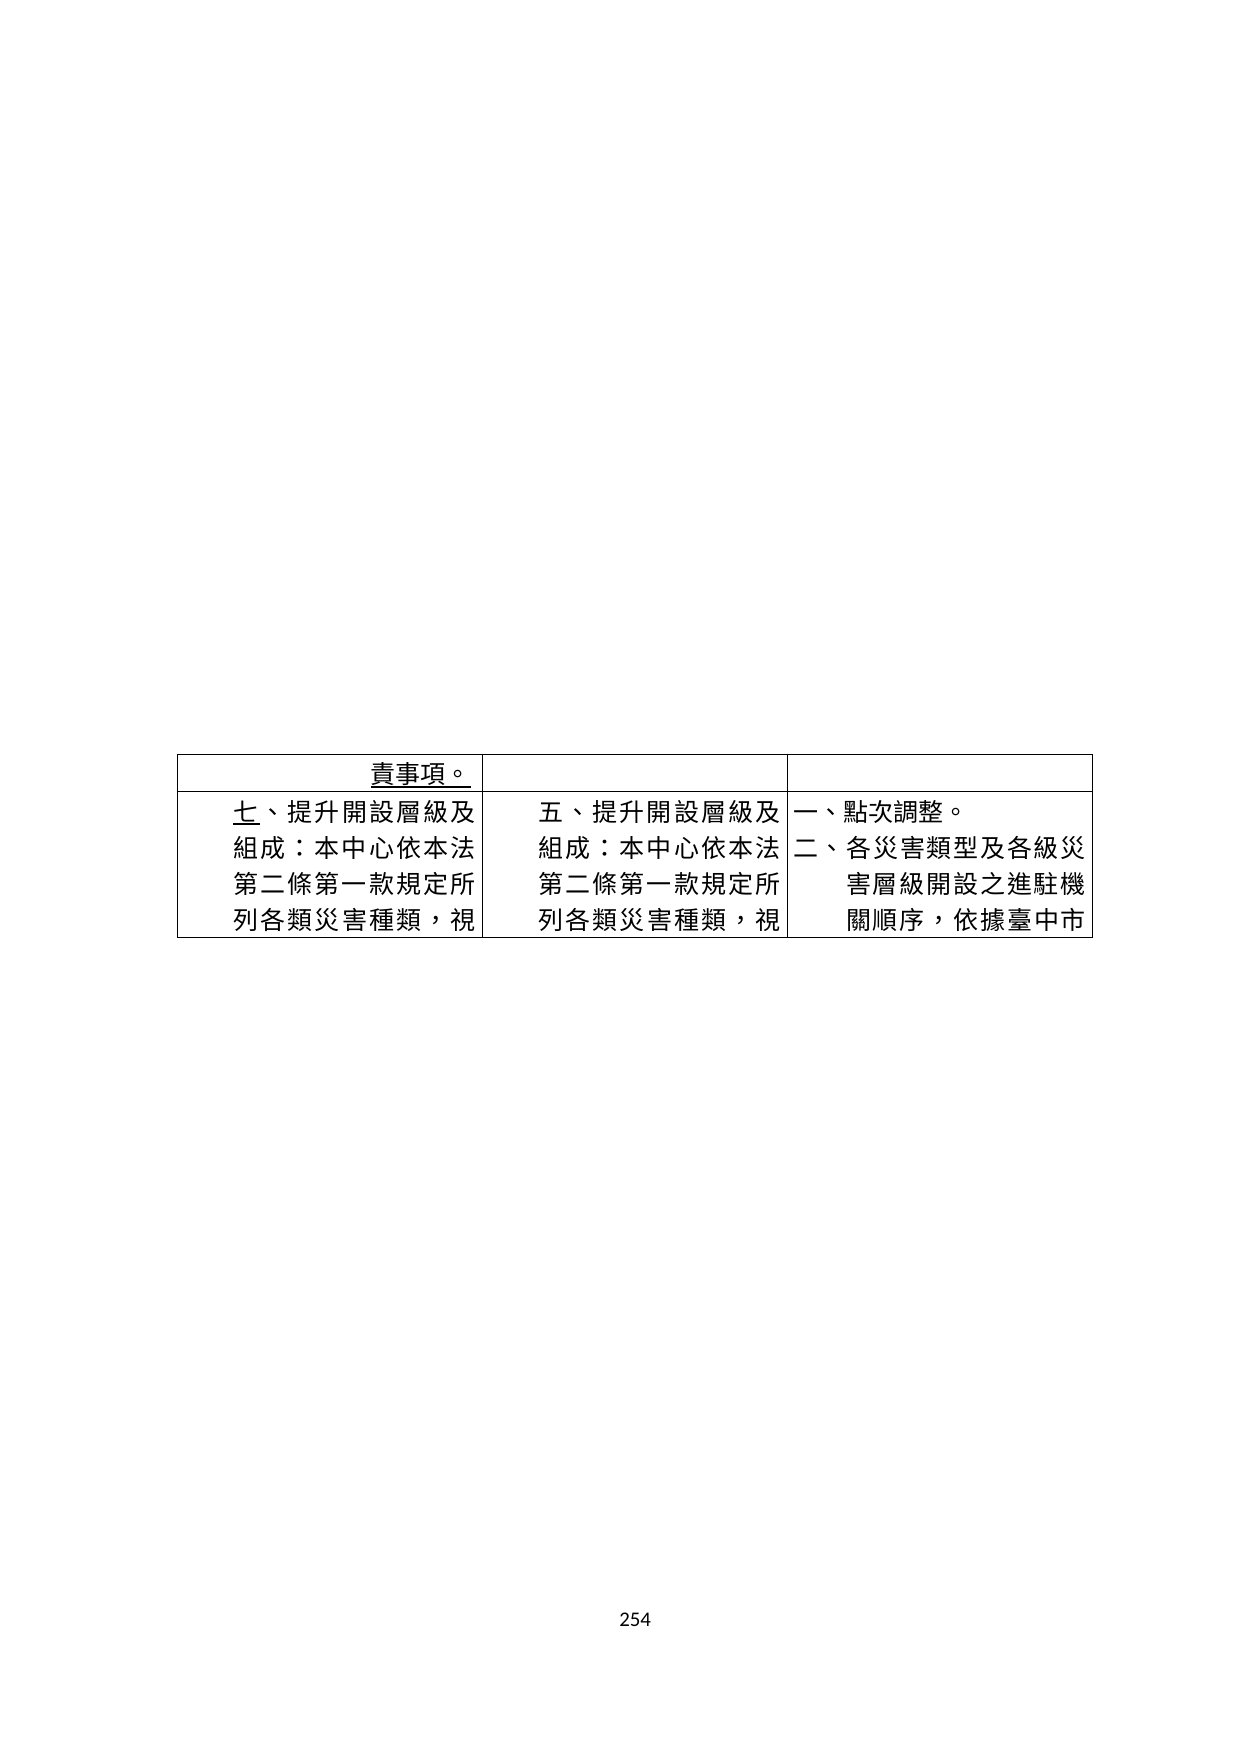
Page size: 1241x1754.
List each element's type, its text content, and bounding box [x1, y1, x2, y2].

table_cell [788, 755, 1092, 791]
table_cell 責事項。 [178, 755, 482, 791]
table_cell 五、提升開設層級及組成：本中心依本法第二條第一款規定所列各類災害種類，視 [483, 792, 787, 937]
table_cell 一、點次調整。 二、各災害類型及各級災害層級開設之進駐機關順序，依據臺中市 [788, 792, 1092, 937]
table_cell 七、提升開設層級及組成：本中心依本法第二條第一款規定所列各類災害種類，視 [178, 792, 482, 937]
